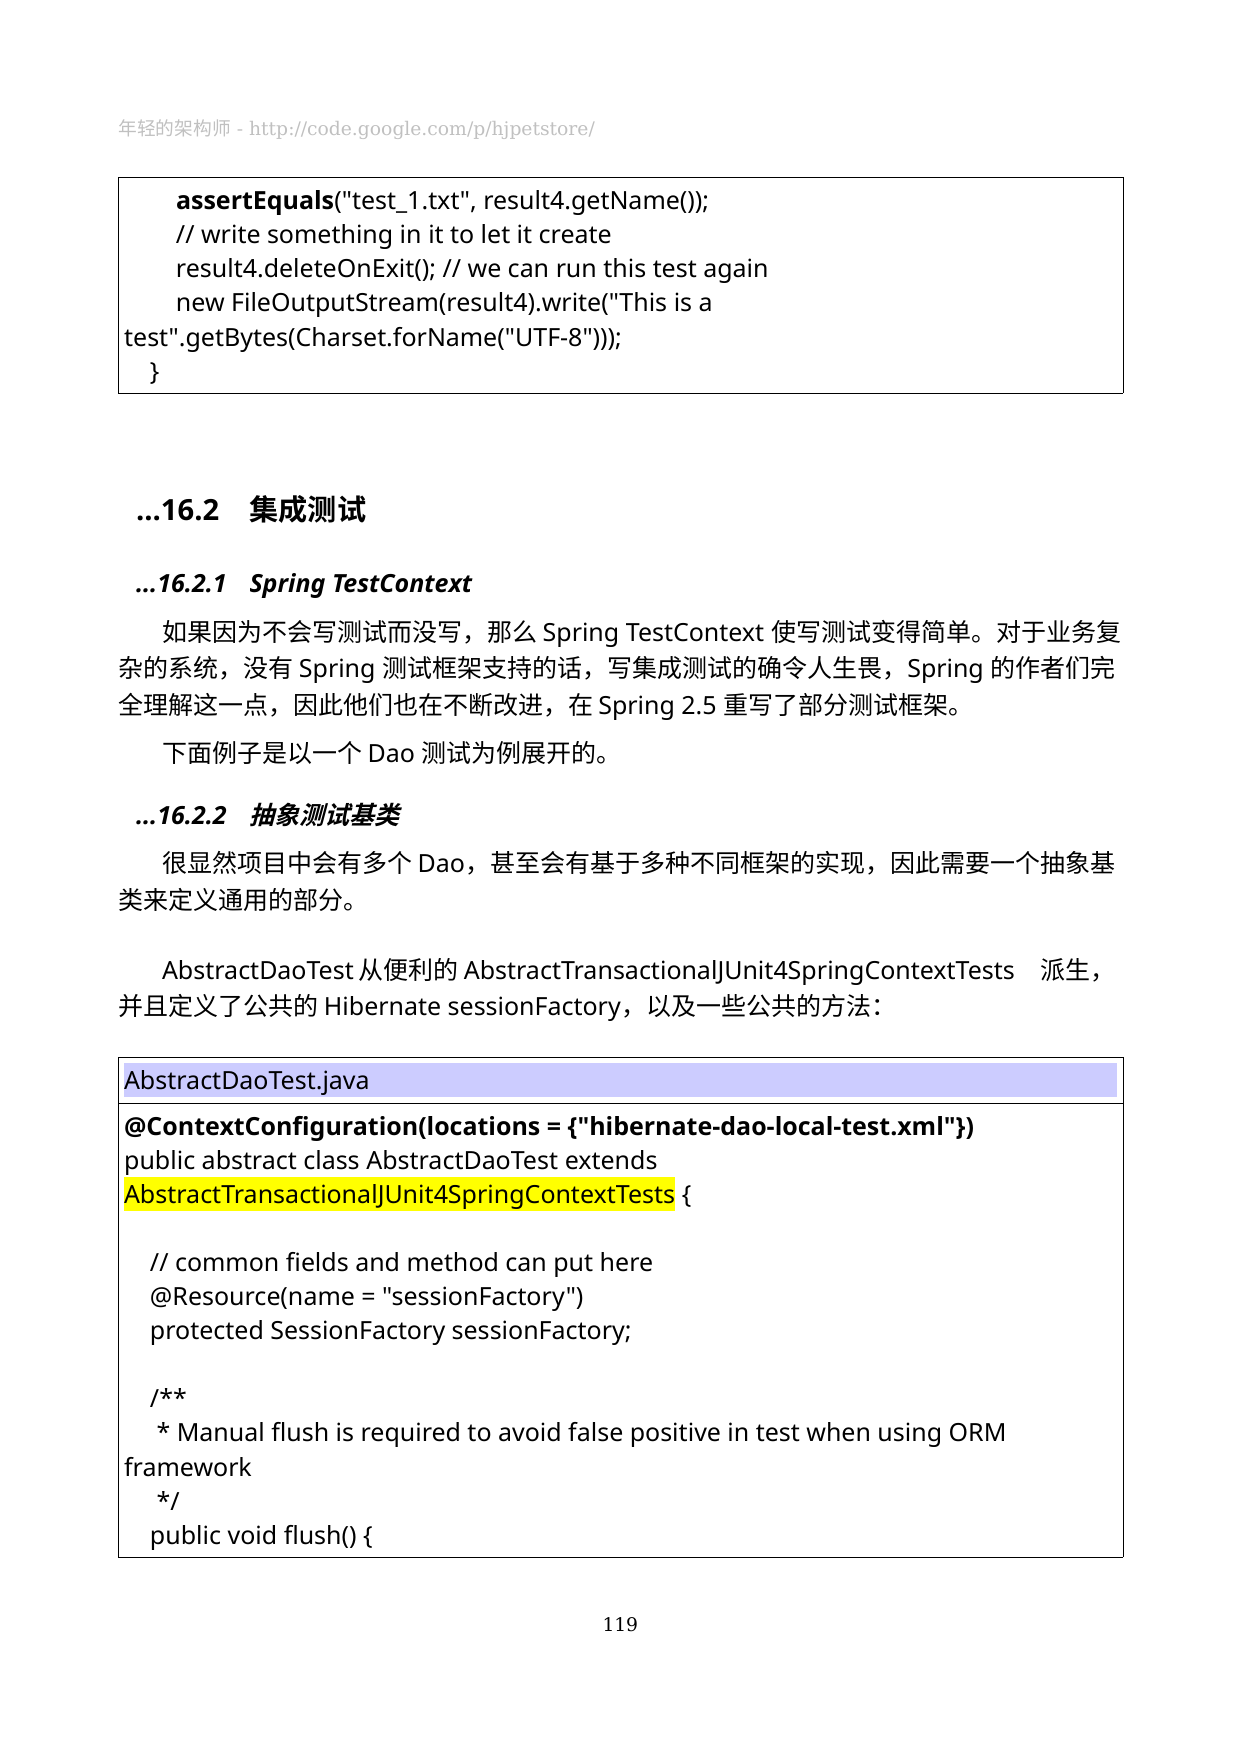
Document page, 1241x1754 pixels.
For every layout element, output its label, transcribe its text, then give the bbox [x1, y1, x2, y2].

subtitle 集成测试 [136, 486, 1122, 529]
text 很显然项目中会有多个 Dao，甚至会有基于多种不同框架的实现，因此需要一个抽象基类来定义通用的部分。 [118, 844, 1122, 916]
text 下面例子是以一个 Dao 测试为例展开的。 [118, 734, 1122, 770]
table_cell assertEquals("test_1.txt", result4.getName()); // write something in it to let it create result4.deleteOnExit(); // we can run this test again new FileOutputStream(result4).write("This is a test".getBytes(Charset.forName("UTF-8"))); } [119, 178, 1123, 393]
subtitle 抽象测试基类 [136, 795, 1122, 831]
subtitle Spring TestContext [136, 566, 1122, 600]
table_cell @ContextConfiguration(locations = {"hibernate-dao-local-test.xml"}) public abstract class AbstractDaoTest extends AbstractTransactionalJUnit4SpringContextTests { // common fields and method can put here @Resource(name = "sessionFactory") protected SessionFactory sessionFactory; /** * Manual flush is required to avoid false positive in test when using ORM framework */ public void flush() { [119, 1104, 1123, 1557]
text AbstractDaoTest从便利的AbstractTransactionalJUnit4SpringContextTests 派生，并且定义了公共的 Hibernate sessionFactory，以及一些公共的方法： [118, 951, 1122, 1023]
text 如果因为不会写测试而没写，那么 Spring TestContext 使写测试变得简单。对于业务复杂的系统，没有 Spring 测试框架支持的话，写集成测试的确令人生畏，Spring 的作者们完全理解这一点，因此他们也在不断改进，在Spring 2.5 重写了部分测试框架。 [118, 613, 1122, 721]
table_header AbstractDaoTest.java [119, 1058, 1123, 1103]
